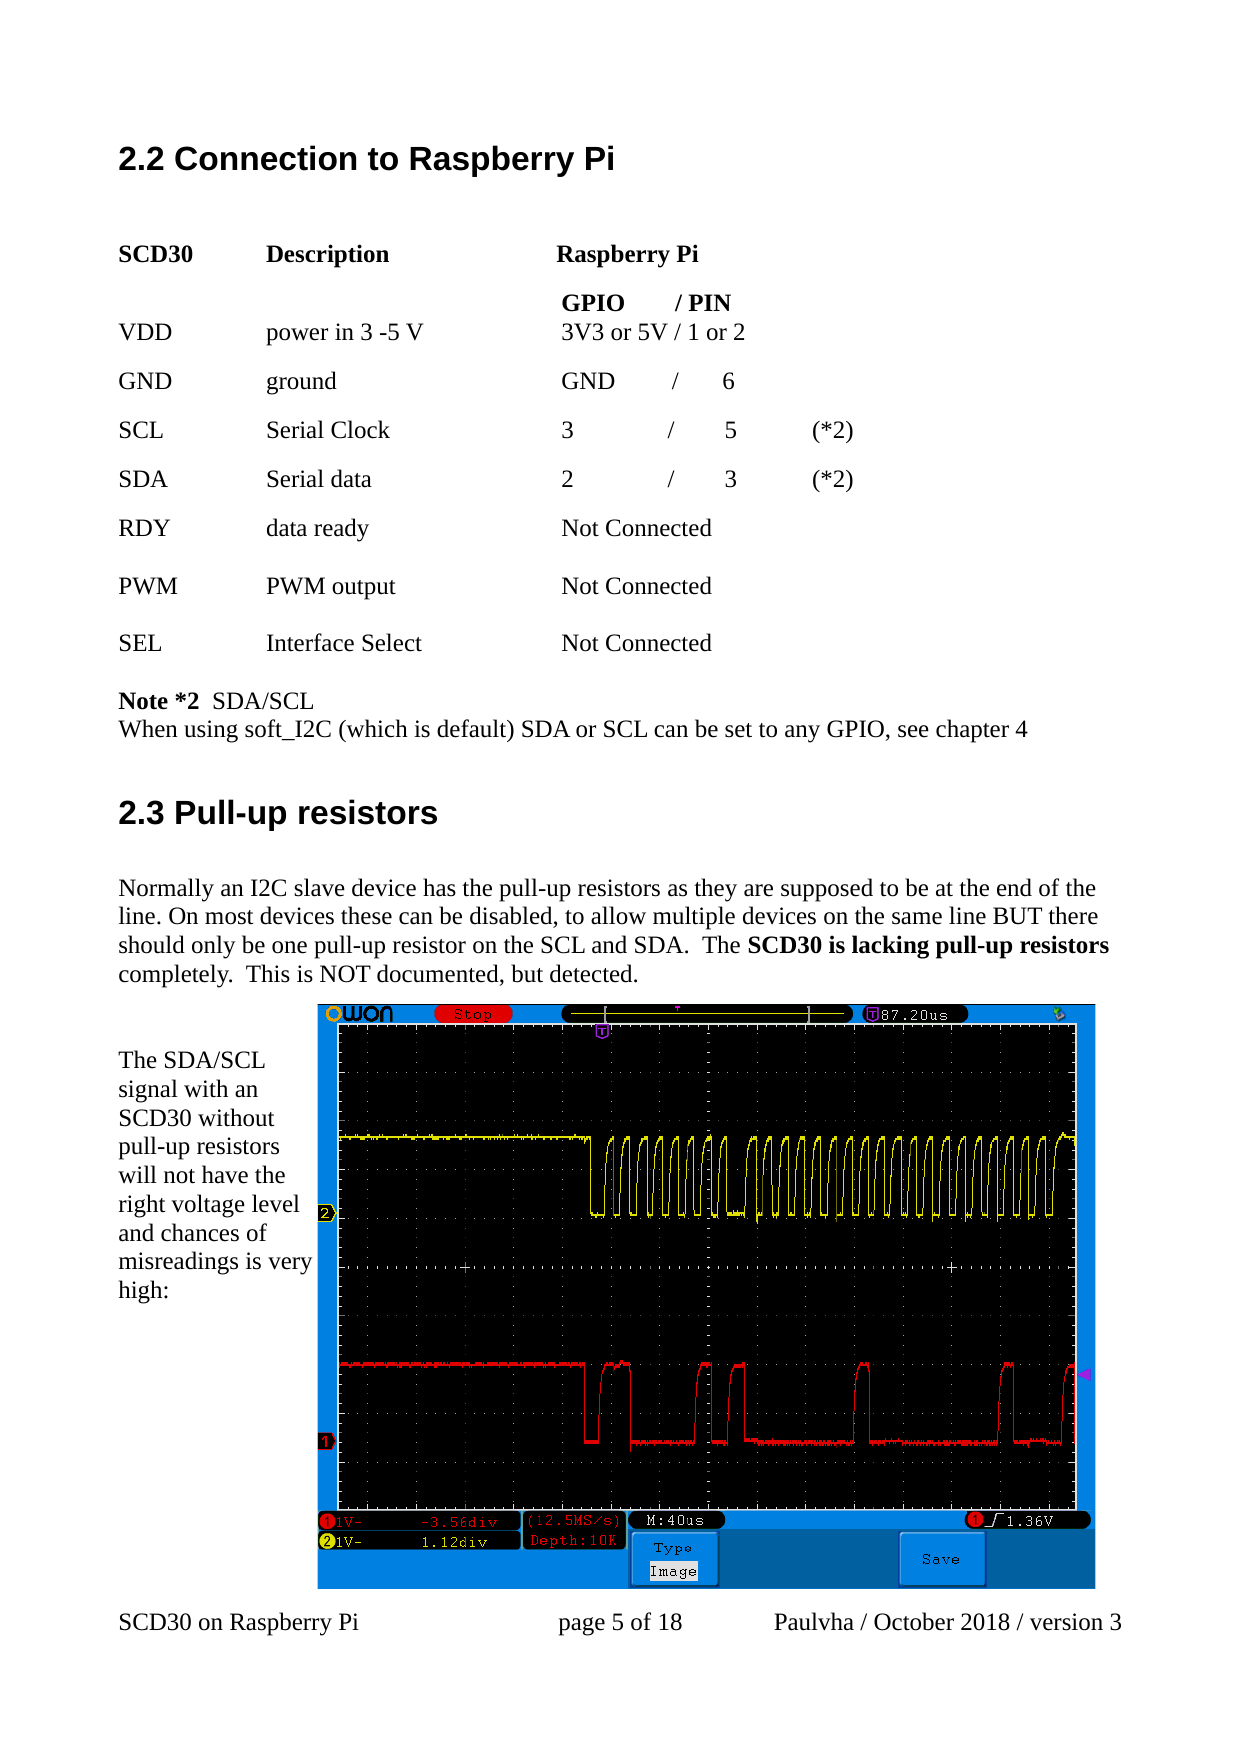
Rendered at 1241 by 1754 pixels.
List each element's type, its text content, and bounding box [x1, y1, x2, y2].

text SCL Serial Clock 3 / 5 (*2) [118, 415, 1122, 444]
text Note *2 SDA/SCL [118, 686, 1122, 714]
text SCD30 Description Raspberry Pi [118, 239, 1122, 268]
text PWM PWM output Not Connected [118, 571, 1122, 599]
text GND ground GND / 6 [118, 366, 1122, 395]
text [1096, 1045, 1122, 1304]
text SDA Serial data 2 / 3 (*2) [118, 464, 1122, 493]
text SEL Interface Select Not Connected [118, 628, 1122, 657]
text The SDA/SCL signal with an SCD30 without pull-up resistors will not have the right voltage level and chances of misreadings is very high: [118, 1045, 317, 1304]
subtitle 2.3 Pull-up resistors [118, 793, 1122, 831]
text RDY data ready Not Connected [118, 513, 1122, 542]
text When using soft_I2C (which is default) SDA or SCL can be set to any GPIO, see chapter 4 [118, 714, 1122, 743]
text GPIO / PIN [118, 288, 1122, 317]
text Normally an I2C slave device has the pull-up resistors as they are supposed to be at the end of the line. On most devices these can be disabled, to allow multiple devices on the same line BUT there should only be one pull-up resistor on the SCL and SDA. The SCD30 is lacking pull-up resistors completely. This is NOT documented, but detected. [118, 873, 1122, 988]
subtitle 2.2 Connection to Raspberry Pi [118, 139, 1122, 178]
picture [317, 1004, 1096, 1589]
text VDD power in 3 -5 V 3V3 or 5V / 1 or 2 [118, 317, 1122, 346]
